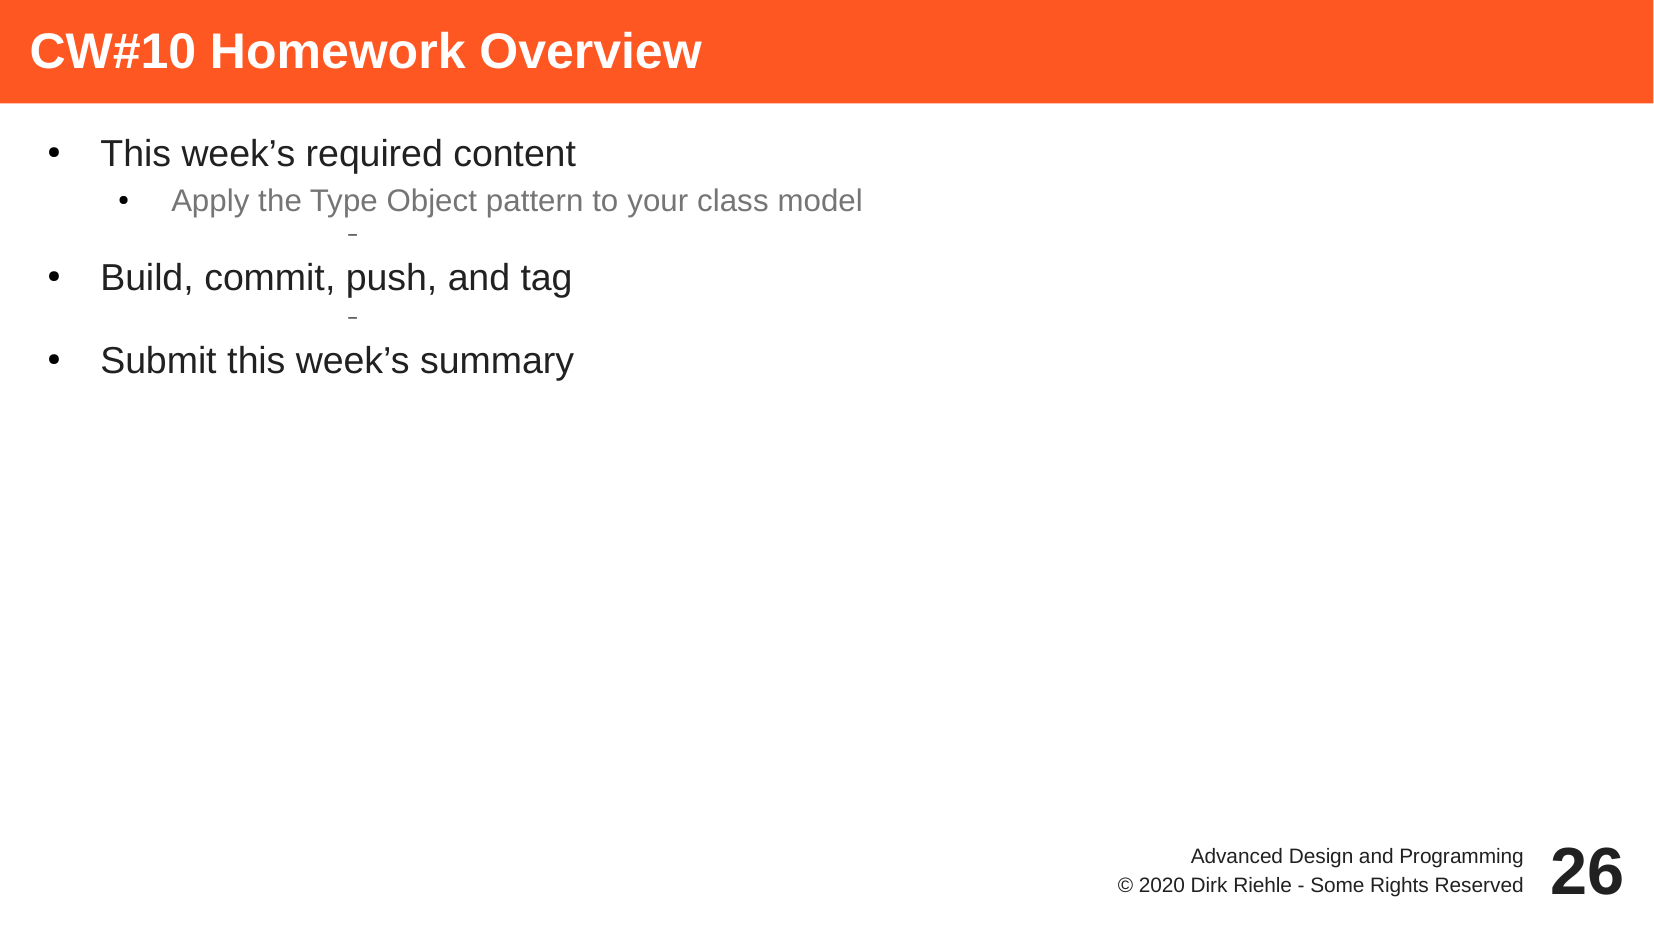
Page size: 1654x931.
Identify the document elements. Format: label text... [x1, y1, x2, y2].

title CW#10 Homework Overview [0, 0, 1654, 104]
list This week’s required content Apply the Type Object pattern to your class model Build, commit, push, and tag Submit this week’s summary [29, 132, 1625, 813]
